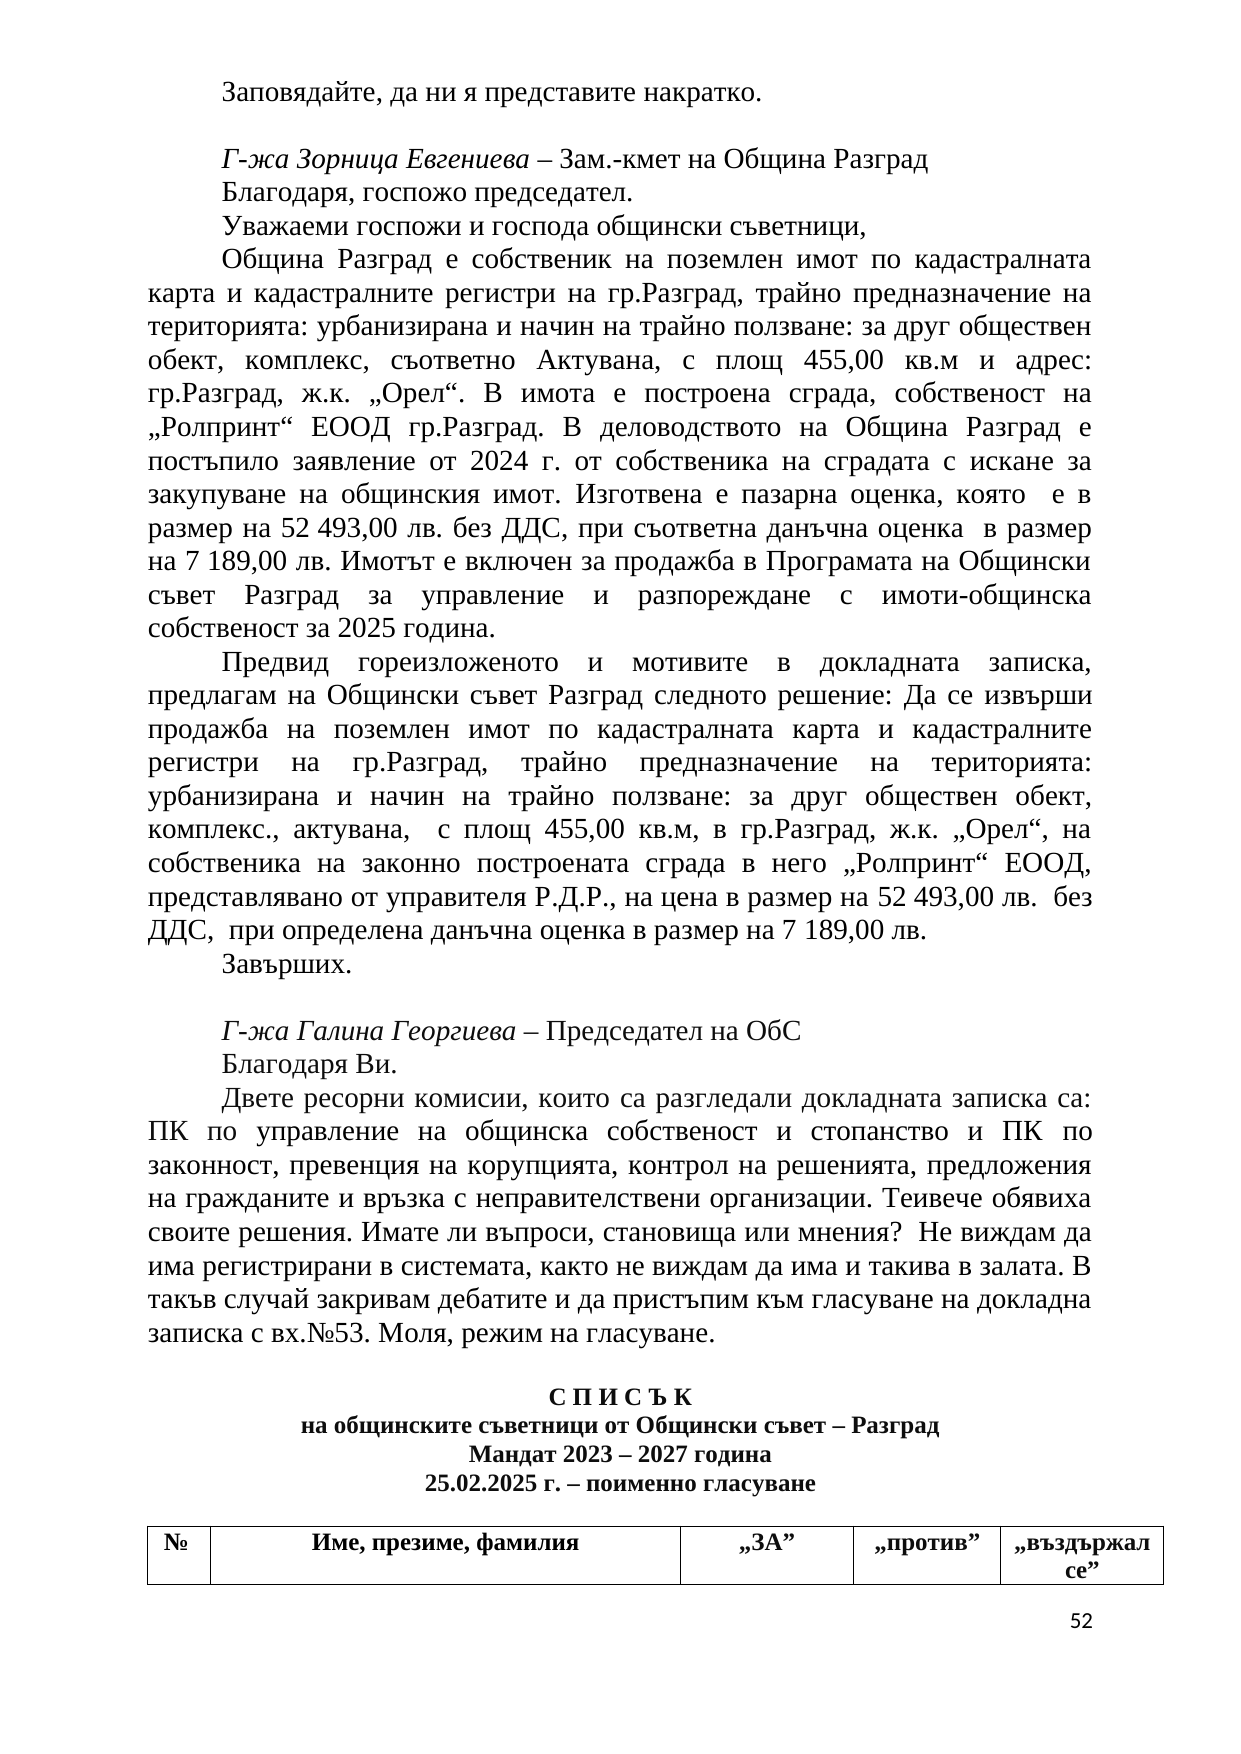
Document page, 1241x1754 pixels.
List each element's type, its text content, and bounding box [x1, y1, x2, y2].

subtitle Мандат 2023 – 2027 година [148, 1439, 1093, 1468]
text Двете ресорни комисии, които са разгледали докладната записка са: ПК по управление на общинска собственост и стопанство и ПК по законност, превенция на корупцията, контрол на решенията, предложения на гражданите и връзка с неправителствени организации. Теивече обявиха своите решения. Имате ли въпроси, становища или мнения? Не виждам да има регистрирани в системата, както не виждам да има и такива в залата. В такъв случай закривам дебатите и да пристъпим към гласуване на докладна записка с вх.№53. Моля, режим на гласуване. [148, 1080, 1093, 1348]
text на общинските съветници от Общински съвет – Разград [148, 1411, 1093, 1439]
text Предвид гореизложеното и мотивите в докладната записка, предлагам на Общински съвет Разград следното решение: Да се извърши продажба на поземлен имот по кадастралната карта и кадастралните регистри на гр.Разград, трайно предназначение на територията: урбанизирана и начин на трайно ползване: за друг обществен обект, комплекс., актувана, с площ 455,00 кв.м, в гр.Разград, ж.к. „Орел“, на собственика на законно построената сграда в него „Ролпринт“ ЕООД, представлявано от управителя Р.Д.Р., на цена в размер на 52 493,00 лв. без ДДС, при определена данъчна оценка в размер на 7 189,00 лв. [148, 644, 1093, 946]
text Заповядайте, да ни я представите накратко. [148, 74, 1093, 107]
table_header „ЗА” [681, 1527, 853, 1584]
text Благодаря, госпожо председател. [148, 174, 1093, 208]
table_header „против” [854, 1527, 1000, 1584]
text Благодаря Ви. [148, 1046, 1093, 1080]
text Завърших. [148, 946, 1093, 979]
text 25.02.2025 г. – поименно гласуване [148, 1468, 1093, 1497]
table_header „въздържал се” [1001, 1527, 1163, 1584]
text Г-жа Галина Георгиева – Председател на ОбС [148, 1013, 1093, 1046]
table_header № [148, 1527, 210, 1584]
text Уважаеми госпожи и господа общински съветници, [148, 208, 1093, 241]
table_header Име, презиме, фамилия [211, 1527, 680, 1584]
text Г-жа Зорница Евгениева – Зам.-кмет на Община Разград [148, 141, 1093, 174]
text С П И С Ъ К [148, 1382, 1093, 1411]
text Община Разград е собственик на поземлен имот по кадастралната карта и кадастралните регистри на гр.Разград, трайно предназначение на територията: урбанизирана и начин на трайно ползване: за друг обществен обект, комплекс, съответно Актувана, с площ 455,00 кв.м и адрес: гр.Разград, ж.к. „Орел“. В имота е построена сграда, собственост на „Ролпринт“ ЕООД гр.Разград. В деловодството на Община Разград е постъпило заявление от 2024 г. от собственика на сградата с искане за закупуване на общинския имот. Изготвена е пазарна оценка, която е в размер на 52 493,00 лв. без ДДС, при съответна данъчна оценка в размер на 7 189,00 лв. Имотът е включен за продажба в Програмата на Общински съвет Разград за управление и разпореждане с имоти-общинска собственост за 2025 година. [148, 241, 1093, 644]
